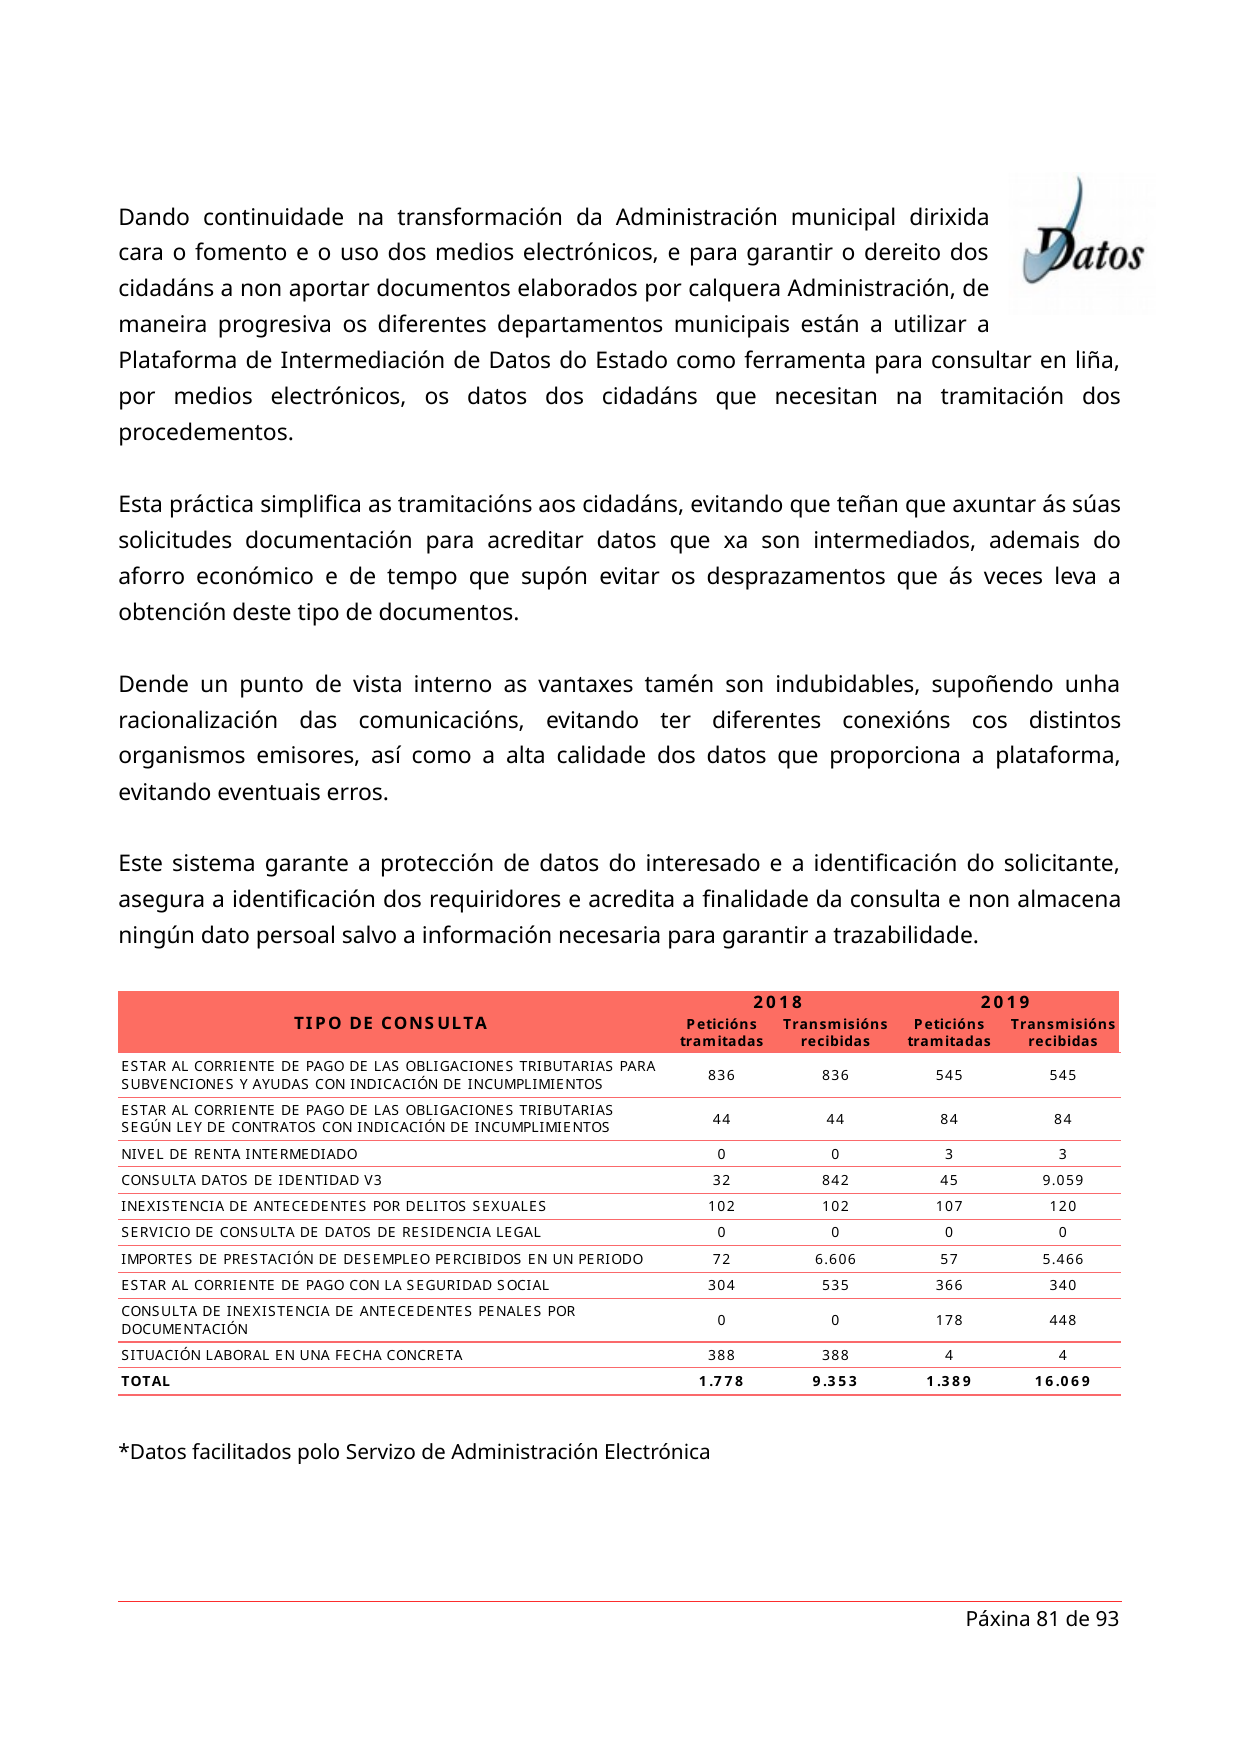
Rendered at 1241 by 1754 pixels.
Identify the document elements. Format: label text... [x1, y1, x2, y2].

text *Datos facilitados polo Servizo de Administración Electrónica [118, 1437, 1122, 1466]
picture [1008, 172, 1157, 315]
text Dende un punto de vista interno as vantaxes tamén son indubidables, supoñendo unha racionalización das comunicacións, evitando ter diferentes conexións cos distintos organismos emisores, así como a alta calidade dos datos que proporciona a plataforma, evitando eventuais erros. [118, 668, 1122, 807]
text Esta práctica simplifica as tramitacións aos cidadáns, evitando que teñan que axuntar ás súas solicitudes documentación para acreditar datos que xa son intermediados, ademais do aforro económico e de tempo que supón evitar os desprazamentos que ás veces leva a obtención deste tipo de documentos. [118, 488, 1122, 627]
text Dando continuidade na transformación da Administración municipal dirixida cara o fomento e o uso dos medios electrónicos, e para garantir o dereito dos cidadáns a non aportar documentos elaborados por calquera Administración, de maneira progresiva os diferentes departamentos municipais están a utilizar a Plataforma de Intermediación de Datos do Estado como ferramenta para consultar en liña, por medios electrónicos, os datos dos cidadáns que necesitan na tramitación dos procedementos. [118, 200, 1122, 447]
text Este sistema garante a protección de datos do interesado e a identificación do solicitante, asegura a identificación dos requiridores e acredita a finalidade da consulta e non almacena ningún dato persoal salvo a información necesaria para garantir a trazabilidade. [118, 847, 1122, 950]
